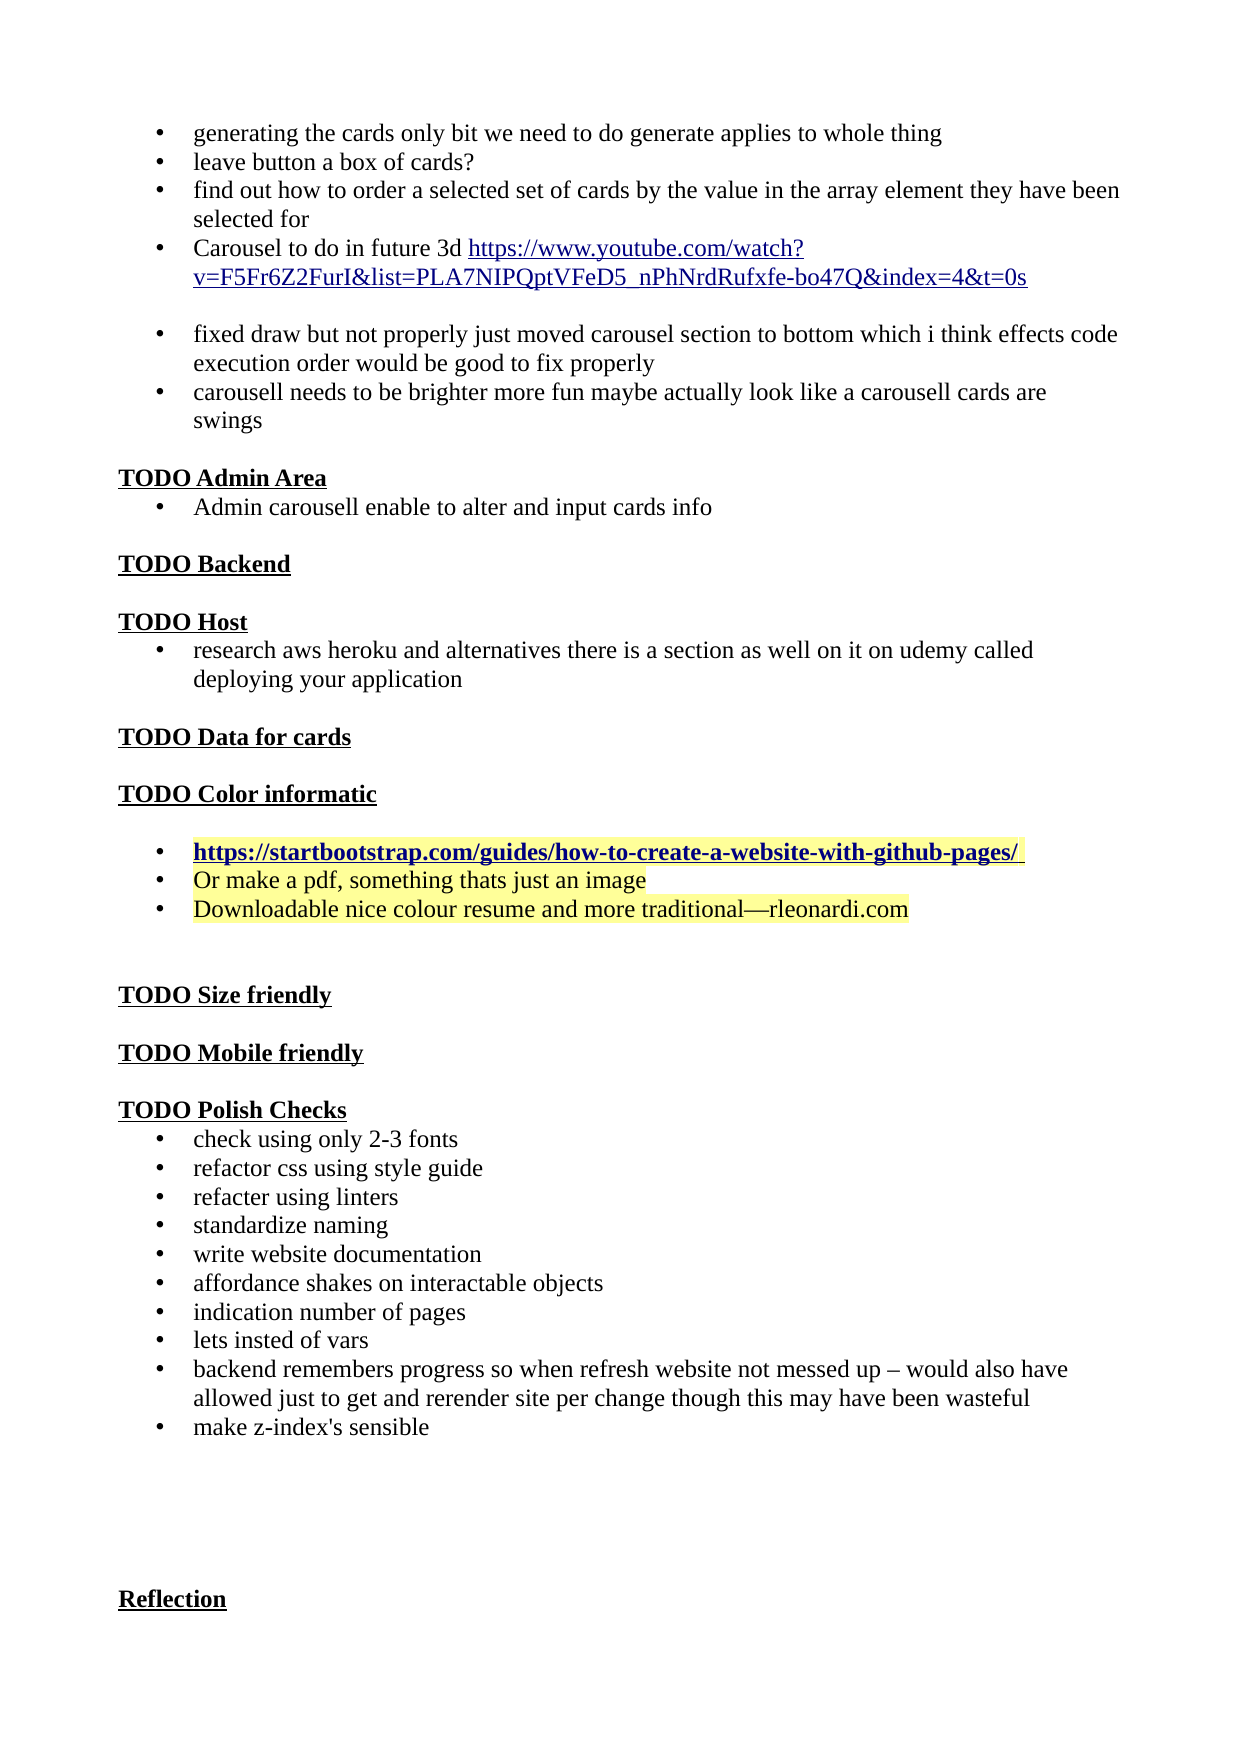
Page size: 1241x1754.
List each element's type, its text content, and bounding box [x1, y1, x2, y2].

text TODO Color informatic [118, 779, 1122, 808]
text TODO Host [118, 607, 1122, 636]
list make z-index's sensible [156, 1412, 1122, 1441]
text TODO Mobile friendly [118, 1038, 1122, 1067]
list Or make a pdf, something thats just an image [156, 866, 1122, 894]
list refactor css using style guide [156, 1153, 1122, 1182]
list https://startbootstrap.com/guides/how-to-create-a-website-with-github-pages/ [156, 837, 1122, 866]
list affordance shakes on interactable objects [156, 1268, 1122, 1297]
list fixed draw but not properly just moved carousel section to bottom which i think effects code execution order would be good to fix properly [156, 319, 1122, 377]
list refacter using linters [156, 1182, 1122, 1211]
text TODO Admin Area [118, 463, 1122, 492]
list check using only 2-3 fonts [156, 1124, 1122, 1153]
list Carousel to do in future 3d https://www.youtube.com/watch?v=F5Fr6Z2FurI&list=PLA7NIPQptVFeD5_nPhNrdRufxfe-bo47Q&index=4&t=0s [156, 233, 1122, 291]
list indication number of pages [156, 1297, 1122, 1326]
list standardize naming [156, 1211, 1122, 1239]
list leave button a box of cards? [156, 147, 1122, 176]
list lets insted of vars [156, 1326, 1122, 1354]
list carousell needs to be brighter more fun maybe actually look like a carousell cards are swings [156, 377, 1122, 434]
text TODO Data for cards [118, 722, 1122, 751]
text TODO Backend [118, 549, 1122, 578]
list Admin carousell enable to alter and input cards info [156, 492, 1122, 521]
list Downloadable nice colour resume and more traditional—rleonardi.com [156, 894, 1122, 923]
text TODO Polish Checks [118, 1096, 1122, 1124]
list backend remembers progress so when refresh website not messed up – would also have allowed just to get and rerender site per change though this may have been wasteful [156, 1354, 1122, 1412]
text TODO Size friendly [118, 981, 1122, 1009]
list find out how to order a selected set of cards by the value in the array element they have been selected for [156, 176, 1122, 233]
list generating the cards only bit we need to do generate applies to whole thing [156, 118, 1122, 147]
list write website documentation [156, 1239, 1122, 1268]
text Reflection [118, 1584, 1122, 1613]
list research aws heroku and alternatives there is a section as well on it on udemy called deploying your application [156, 636, 1122, 693]
